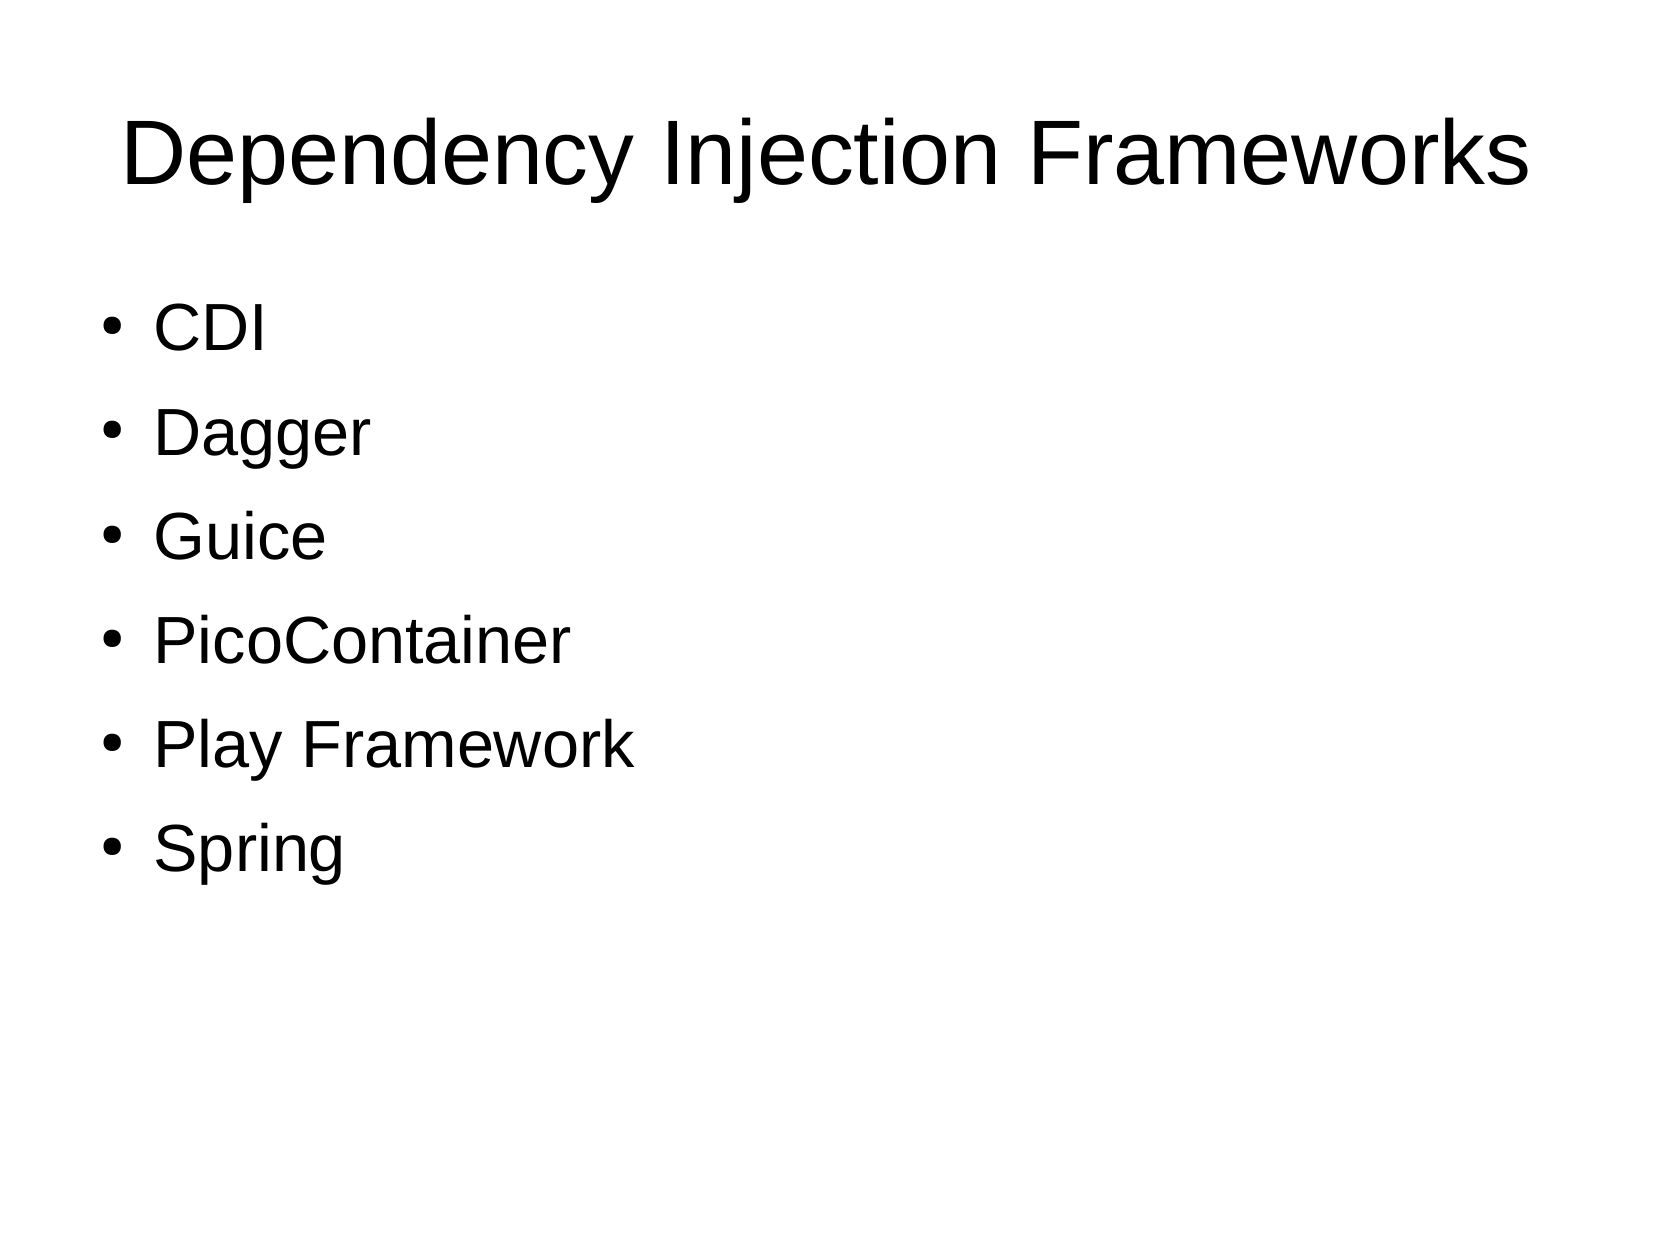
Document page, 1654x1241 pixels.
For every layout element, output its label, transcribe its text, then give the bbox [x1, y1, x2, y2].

title Dependency Injection Frameworks [82, 49, 1571, 257]
list CDI Dagger Guice PicoContainer Play Framework Spring [82, 290, 1571, 1109]
